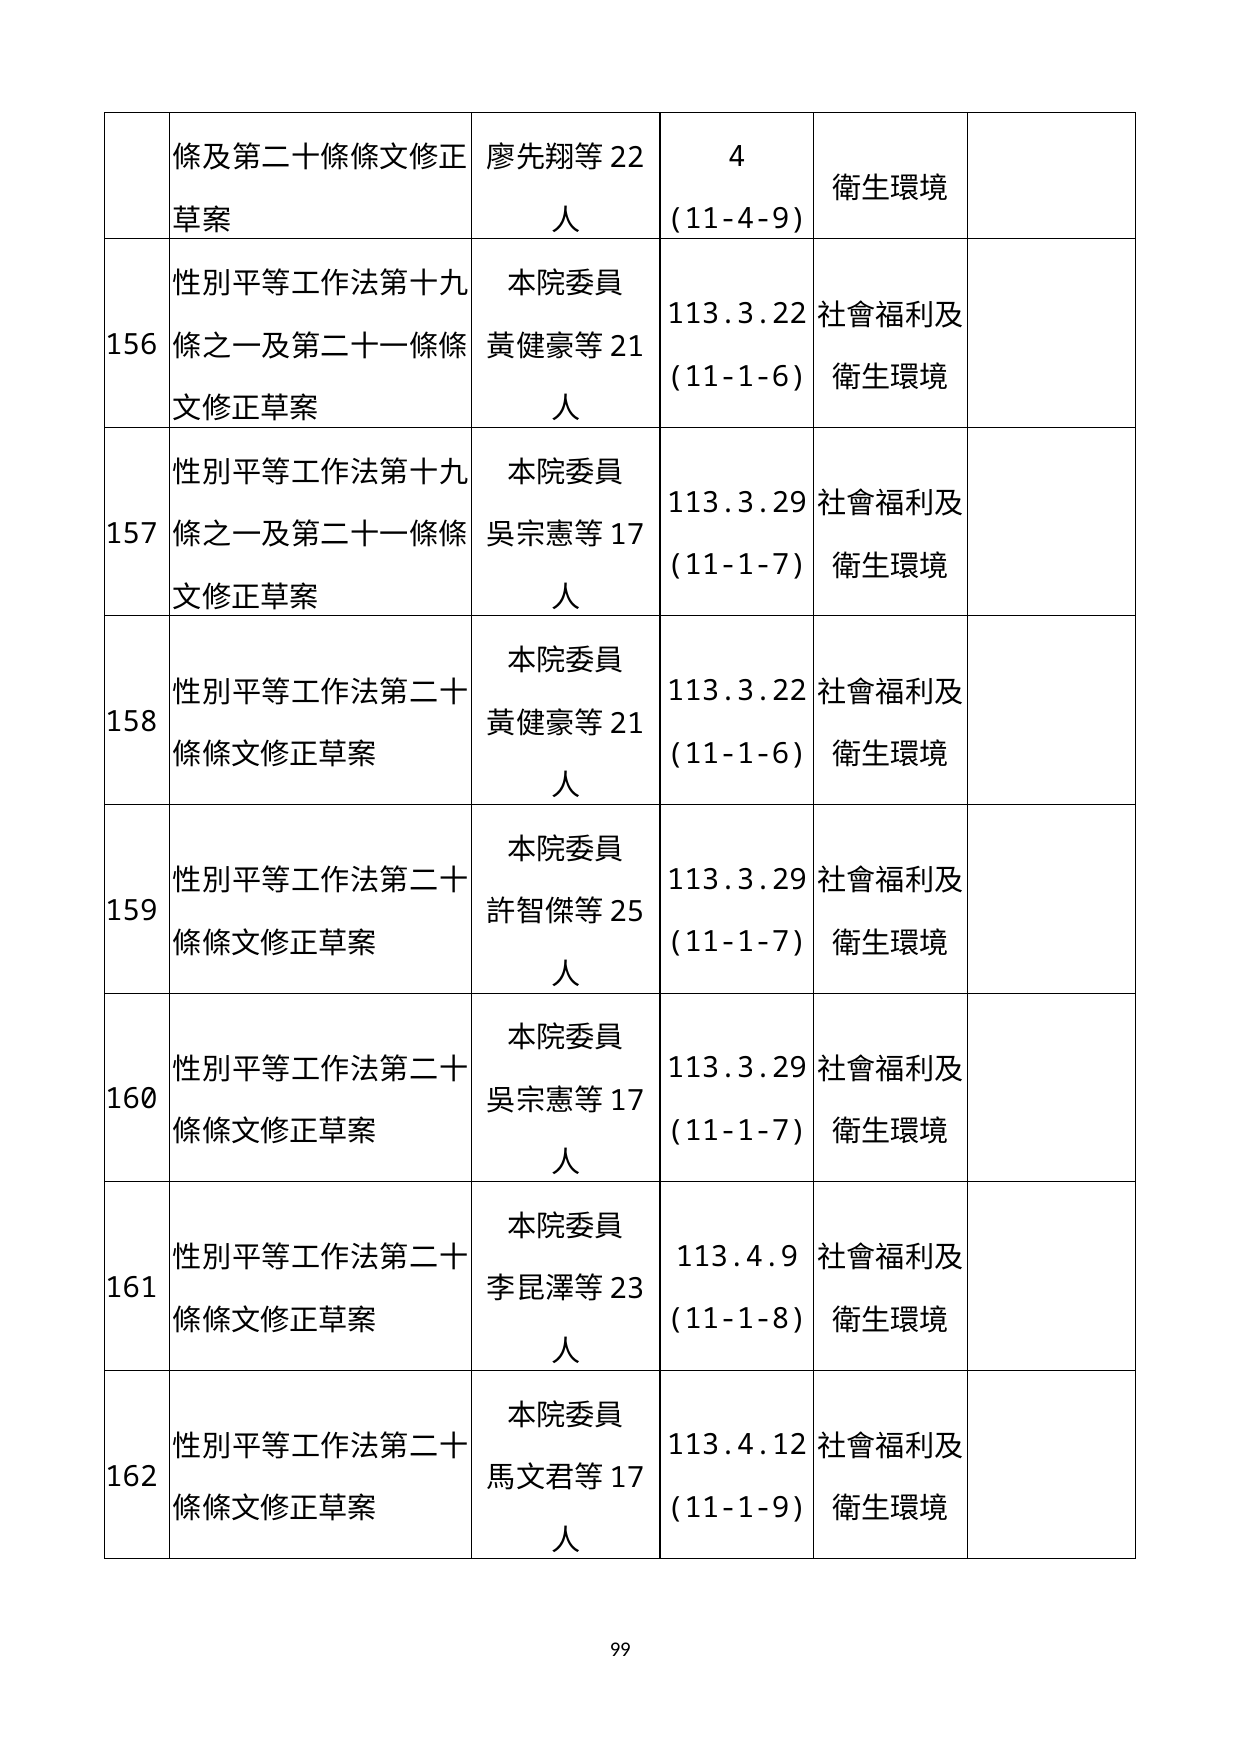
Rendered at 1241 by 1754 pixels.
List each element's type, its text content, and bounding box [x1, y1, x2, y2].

table_cell [105, 113, 169, 238]
table_cell 性別平等工作法第二十條條文修正草案 [170, 1182, 471, 1369]
table_cell 113.3.29 (11-1-7) [661, 428, 813, 615]
table_cell 社會福利及衛生環境 [814, 1371, 967, 1558]
table_cell 4 (11-4-9) [661, 113, 813, 238]
table_cell 113.3.22 (11-1-6) [661, 239, 813, 427]
table_cell 本院委員 馬文君等17人 [472, 1371, 659, 1558]
table_cell [968, 616, 1135, 804]
table_cell [968, 1371, 1135, 1558]
table_cell [105, 428, 169, 615]
table_cell 社會福利及衛生環境 [814, 239, 967, 427]
table_cell [105, 1371, 169, 1558]
table_cell 113.4.12 (11-1-9) [661, 1371, 813, 1558]
table_cell 社會福利及衛生環境 [814, 994, 967, 1181]
table_cell [968, 805, 1135, 992]
table_cell 社會福利及衛生環境 [814, 428, 967, 615]
table_cell 社會福利及衛生環境 [814, 616, 967, 804]
table_cell 113.3.29 (11-1-7) [661, 805, 813, 992]
table_cell [968, 428, 1135, 615]
table_cell 性別平等工作法第十九條之一及第二十一條條文修正草案 [170, 239, 471, 427]
table_cell 本院委員 黃健豪等21人 [472, 239, 659, 427]
table_cell 本院委員 李昆澤等23人 [472, 1182, 659, 1369]
table_cell [105, 616, 169, 804]
table_cell [968, 113, 1135, 238]
table_cell 社會福利及衛生環境 [814, 805, 967, 992]
table_cell [105, 239, 169, 427]
table_cell 本院委員 吳宗憲等17人 [472, 428, 659, 615]
table_cell 本院委員 吳宗憲等17人 [472, 994, 659, 1181]
table_cell [105, 1182, 169, 1369]
table_cell [968, 994, 1135, 1181]
table_cell 性別平等工作法第二十條條文修正草案 [170, 805, 471, 992]
table_cell [968, 239, 1135, 427]
table_cell 113.3.22 (11-1-6) [661, 616, 813, 804]
table_cell 衛生環境 [814, 113, 967, 238]
table_cell [105, 805, 169, 992]
table_cell 性別平等工作法第二十條條文修正草案 [170, 1371, 471, 1558]
table_cell 條及第二十條條文修正草案 [170, 113, 471, 238]
table_cell [105, 994, 169, 1181]
table_cell 性別平等工作法第二十條條文修正草案 [170, 994, 471, 1181]
table_cell 社會福利及衛生環境 [814, 1182, 967, 1369]
table_cell 本院委員 黃健豪等21人 [472, 616, 659, 804]
table_cell 本院委員 許智傑等25人 [472, 805, 659, 992]
table_cell 性別平等工作法第二十條條文修正草案 [170, 616, 471, 804]
table_cell 113.3.29 (11-1-7) [661, 994, 813, 1181]
table_cell [968, 1182, 1135, 1369]
table_cell 廖先翔等22人 [472, 113, 659, 238]
table_cell 性別平等工作法第十九條之一及第二十一條條文修正草案 [170, 428, 471, 615]
table_cell 113.4.9 (11-1-8) [661, 1182, 813, 1369]
